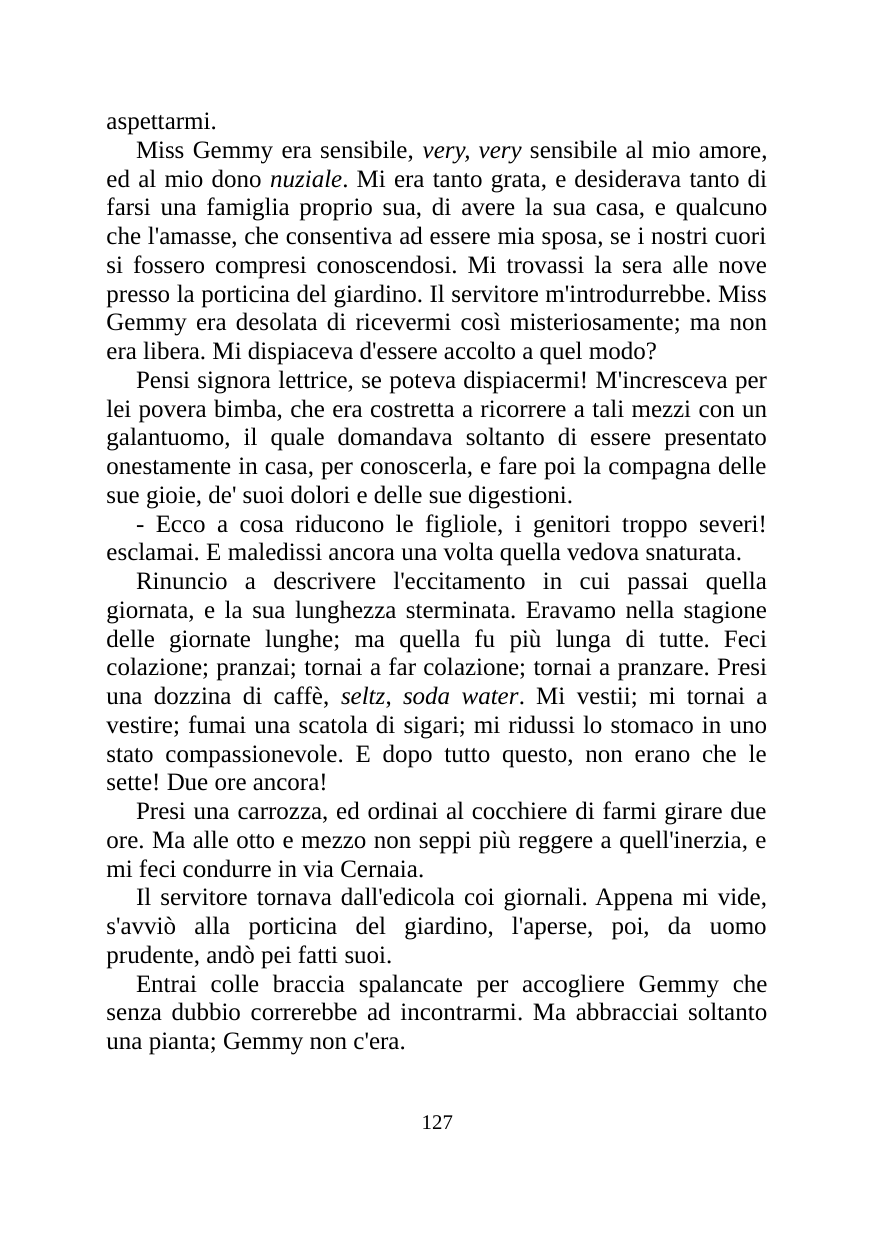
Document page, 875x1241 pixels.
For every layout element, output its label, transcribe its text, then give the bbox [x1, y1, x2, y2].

text Entrai colle braccia spalancate per accogliere Gemmy che senza dubbio correrebbe ad incontrarmi. Ma abbracciai soltanto una pianta; Gemmy non c'era. [106, 969, 768, 1055]
text Presi una carrozza, ed ordinai al cocchiere di farmi girare due ore. Ma alle otto e mezzo non seppi più reggere a quell'inerzia, e mi feci condurre in via Cernaia. [106, 796, 768, 882]
text aspettarmi. [106, 106, 768, 135]
text Pensi signora lettrice, se poteva dispiacermi! M'incresceva per lei povera bimba, che era costretta a ricorrere a tali mezzi con un galantuomo, il quale domandava soltanto di essere presentato onestamente in casa, per conoscerla, e fare poi la compagna delle sue gioie, de' suoi dolori e delle sue digestioni. [106, 365, 768, 509]
text - Ecco a cosa riducono le figliole, i genitori troppo severi! esclamai. E maledissi ancora una volta quella vedova snaturata. [106, 509, 768, 566]
text Rinuncio a descrivere l'eccitamento in cui passai quella giornata, e la sua lunghezza sterminata. Eravamo nella stagione delle giornate lunghe; ma quella fu più lunga di tutte. Feci colazione; pranzai; tornai a far colazione; tornai a pranzare. Presi una dozzina di caffè, seltz, soda water. Mi vestii; mi tornai a vestire; fumai una scatola di sigari; mi ridussi lo stomaco in uno stato compassionevole. E dopo tutto questo, non erano che le sette! Due ore ancora! [106, 566, 768, 796]
text Miss Gemmy era sensibile, very, very sensibile al mio amore, ed al mio dono nuziale. Mi era tanto grata, e desiderava tanto di farsi una famiglia proprio sua, di avere la sua casa, e qualcuno che l'amasse, che consentiva ad essere mia sposa, se i nostri cuori si fossero compresi conoscendosi. Mi trovassi la sera alle nove presso la porticina del giardino. Il servitore m'introdurrebbe. Miss Gemmy era desolata di ricevermi così misteriosamente; ma non era libera. Mi dispiaceva d'essere accolto a quel modo? [106, 135, 768, 365]
text Il servitore tornava dall'edicola coi giornali. Appena mi vide, s'avviò alla porticina del giardino, l'aperse, poi, da uomo prudente, andò pei fatti suoi. [106, 882, 768, 969]
